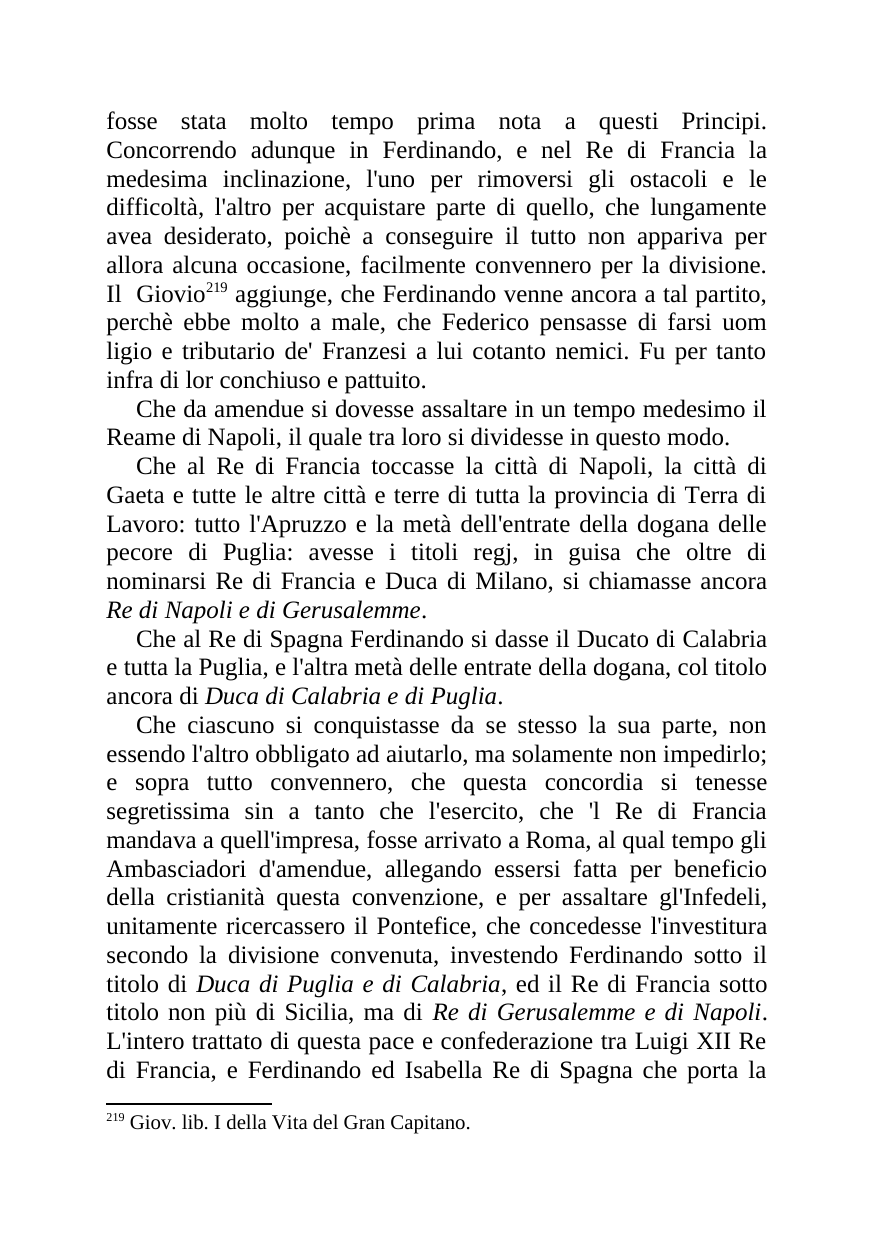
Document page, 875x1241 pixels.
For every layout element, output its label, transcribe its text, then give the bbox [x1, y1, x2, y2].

text Che al Re di Spagna Ferdinando si dasse il Ducato di Calabria e tutta la Puglia, e l'altra metà delle entrate della dogana, col titolo ancora di Duca di Calabria e di Puglia. [106, 624, 768, 710]
text fosse stata molto tempo prima nota a questi Principi. Concorrendo adunque in Ferdinando, e nel Re di Francia la medesima inclinazione, l'uno per rimoversi gli ostacoli e le difficoltà, l'altro per acquistare parte di quello, che lungamente avea desiderato, poichè a conseguire il tutto non appariva per allora alcuna occasione, facilmente convennero per la divisione. Il Giovio aggiunge, che Ferdinando venne ancora a tal partito, perchè ebbe molto a male, che Federico pensasse di farsi uom ligio e tributario de' Franzesi a lui cotanto nemici. Fu per tanto infra di lor conchiuso e pattuito. [106, 106, 768, 394]
text Che da amendue si dovesse assaltare in un tempo medesimo il Reame di Napoli, il quale tra loro si dividesse in questo modo. [106, 394, 768, 451]
text Che al Re di Francia toccasse la città di Napoli, la città di Gaeta e tutte le altre città e terre di tutta la provincia di Terra di Lavoro: tutto l'Apruzzo e la metà dell'entrate della dogana delle pecore di Puglia: avesse i titoli regj, in guisa che oltre di nominarsi Re di Francia e Duca di Milano, si chiamasse ancora Re di Napoli e di Gerusalemme. [106, 451, 768, 624]
text Che ciascuno si conquistasse da se stesso la sua parte, non essendo l'altro obbligato ad aiutarlo, ma solamente non impedirlo; e sopra tutto convennero, che questa concordia si tenesse segretissima sin a tanto che l'esercito, che 'l Re di Francia mandava a quell'impresa, fosse arrivato a Roma, al qual tempo gli Ambasciadori d'amendue, allegando essersi fatta per beneficio della cristianità questa convenzione, e per assaltare gl'Infedeli, unitamente ricercassero il Pontefice, che concedesse l'investitura secondo la divisione convenuta, investendo Ferdinando sotto il titolo di Duca di Puglia e di Calabria, ed il Re di Francia sotto titolo non più di Sicilia, ma di Re di Gerusalemme e di Napoli. L'intero trattato di questa pace e confederazione tra Luigi XII Re di Francia, e Ferdinando ed Isabella Re di Spagna che porta la [106, 710, 768, 1084]
text Giov. lib. I della Vita del Gran Capitano. [106, 1110, 768, 1134]
